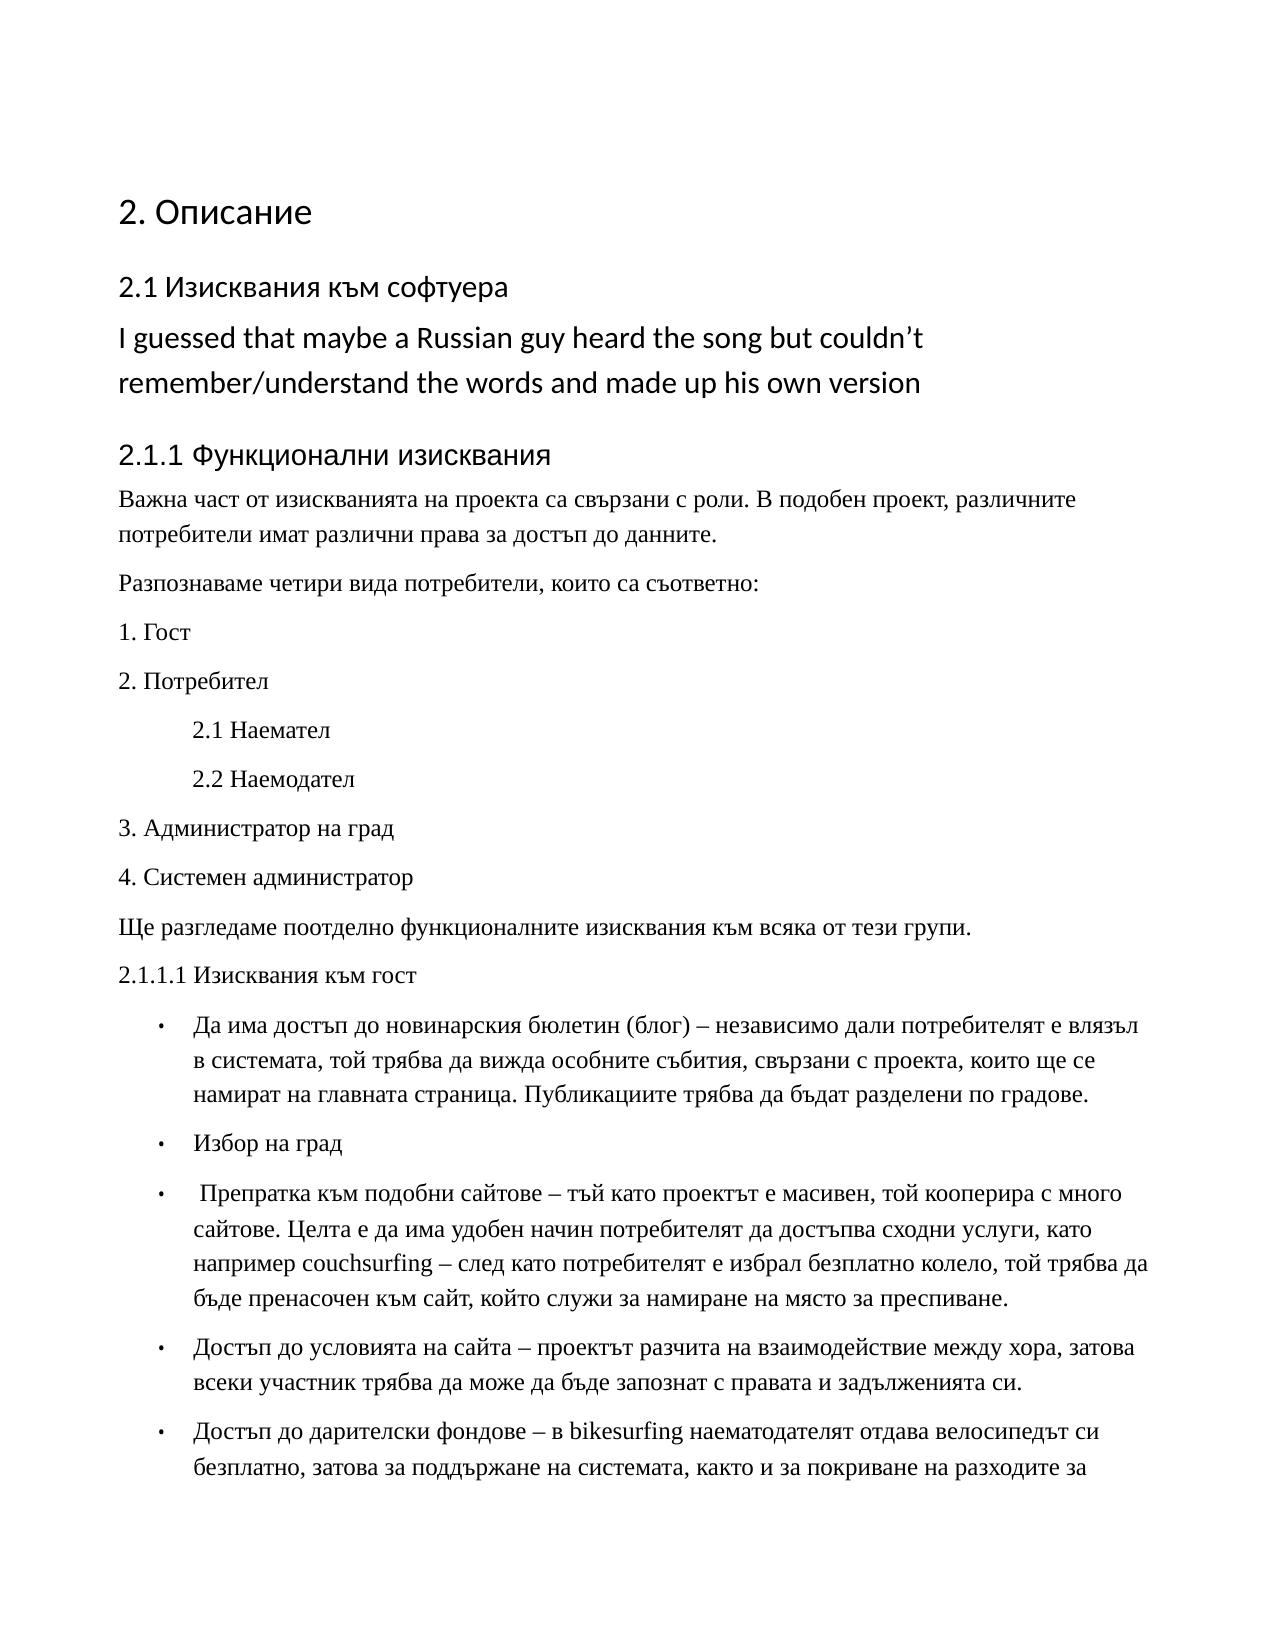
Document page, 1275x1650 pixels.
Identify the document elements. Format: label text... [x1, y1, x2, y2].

text 1. Гост [118, 617, 1157, 646]
list Препратка към подобни сайтове – тъй като проектът е масивен, той кооперира с много сайтове. Целта е да има удобен начин потребителят да достъпва сходни услуги, като например couchsurfing – след като потребителят е избрал безплатно колело, той трябва да бъде пренасочен към сайт, който служи за намиране на място за преспиване. [156, 1178, 1157, 1312]
list Достъп до условията на сайта – проектът разчита на взаимодействие между хора, затова всеки участник трябва да може да бъде запознат с правата и задълженията си. [156, 1332, 1157, 1396]
text 4. Системен администратор [118, 862, 1157, 891]
list Избор на град [156, 1128, 1157, 1158]
text I guessed that maybe a Russian guy heard the song but couldn’t remember/understand the words and made up his own version [118, 318, 1157, 402]
text 2.2 Наемодател [118, 764, 1157, 793]
text 2.1 Наемател [118, 715, 1157, 744]
subtitle 2.1.1 Функционални изисквания [118, 438, 1157, 472]
text 2.1.1.1 Изисквания към гост [118, 961, 1157, 989]
subtitle 2. Описание [118, 188, 1157, 234]
text Разпознаваме четири вида потребители, които са съответно: [118, 568, 1157, 597]
text 2. Потребител [118, 666, 1157, 695]
subtitle 2.1 Изисквания към софтуера [118, 267, 1157, 305]
list Да има достъп до новинарския бюлетин (блог) – независимо дали потребителят е влязъл в системата, той трябва да вижда особните събития, свързани с проекта, които ще се намират на главната страница. Публикациите трябва да бъдат разделени по градове. [156, 1010, 1157, 1108]
list Достъп до дарителски фондове – в bikesurfing наематодателят отдава велосипедът си безплатно, затова за поддържане на системата, както и за покриване на разходите за [156, 1416, 1157, 1480]
text 3. Администратор на град [118, 813, 1157, 842]
text Ще разгледаме поотделно функционалните изисквания към всяка от тези групи. [118, 912, 1157, 940]
text Важна част от изискванията на проекта са свързани с роли. В подобен проект, различните потребители имат различни права за достъп до данните. [118, 484, 1157, 548]
